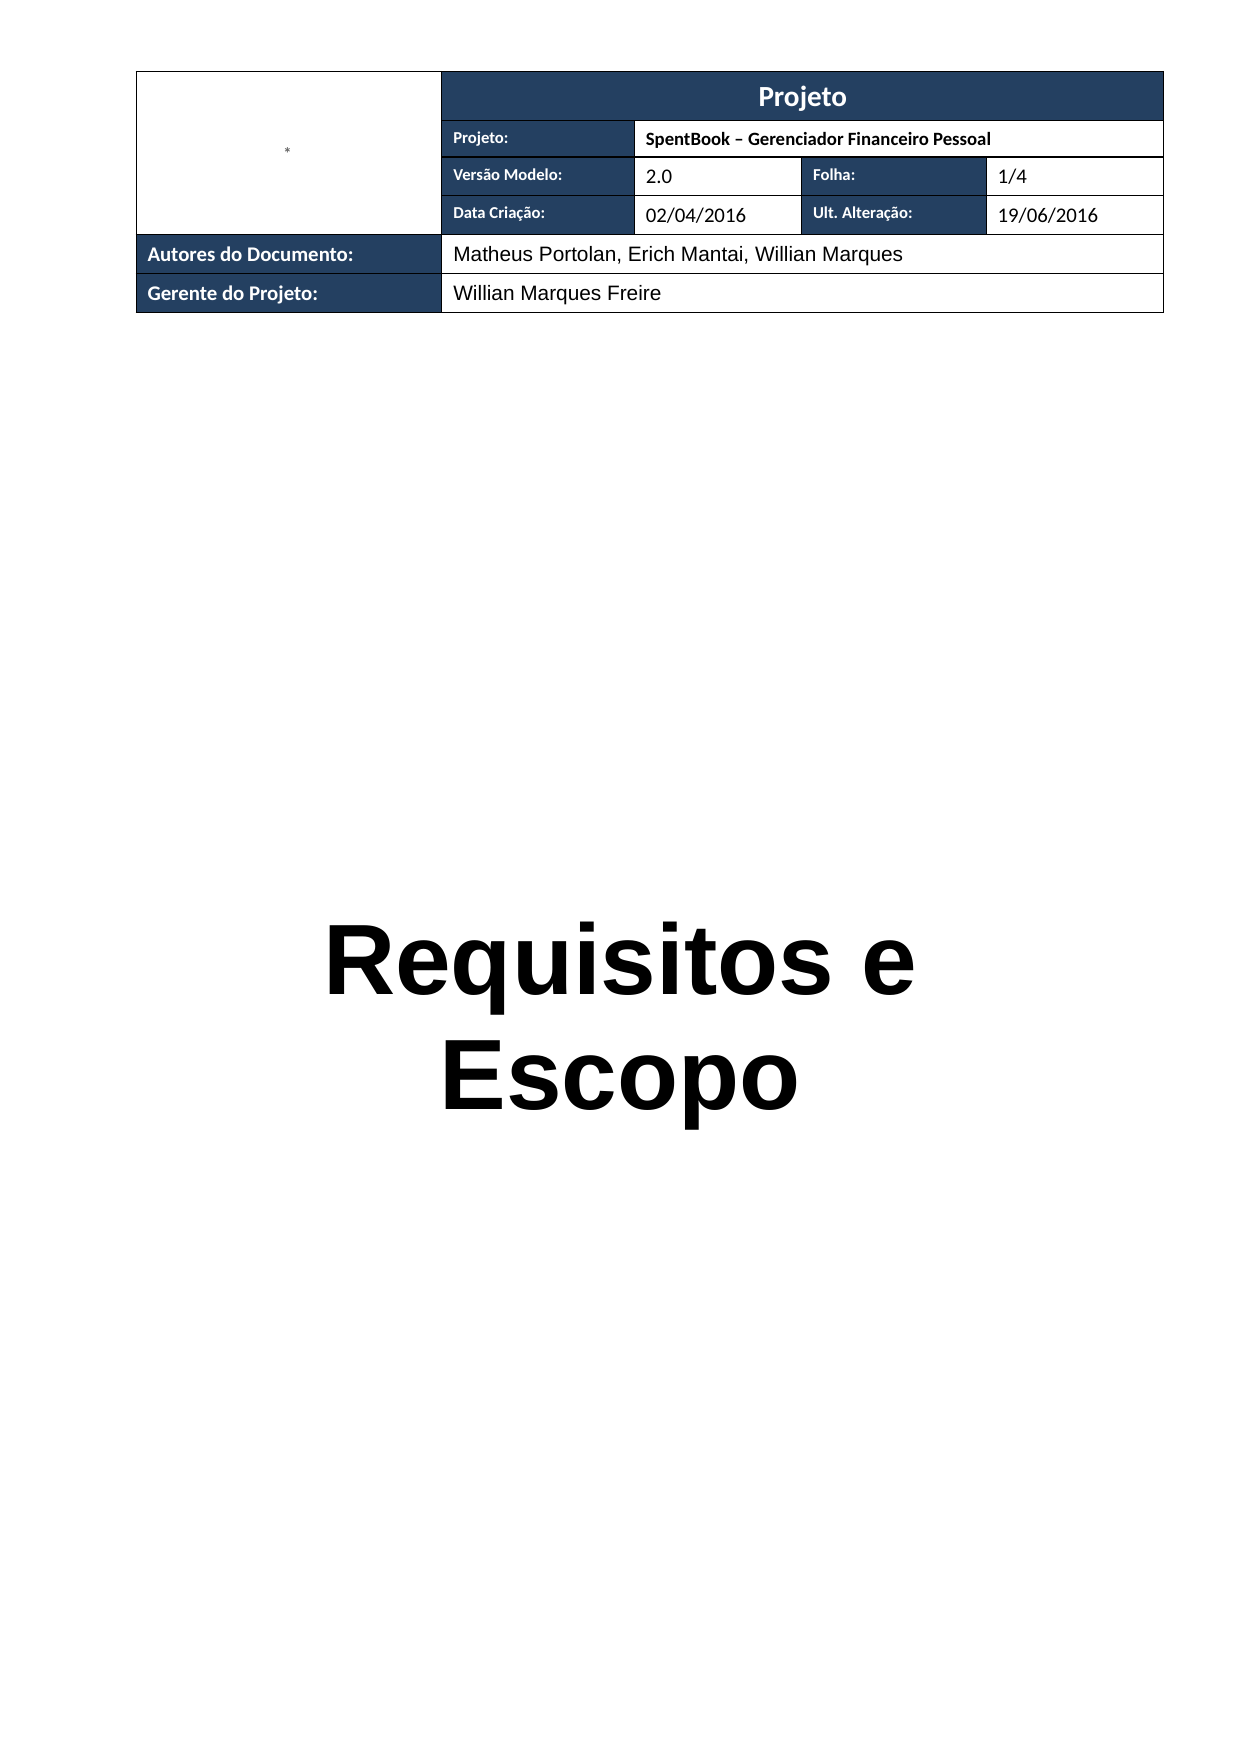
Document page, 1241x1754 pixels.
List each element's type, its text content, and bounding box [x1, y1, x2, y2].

text Requisitos e Escopo [148, 901, 1092, 1131]
